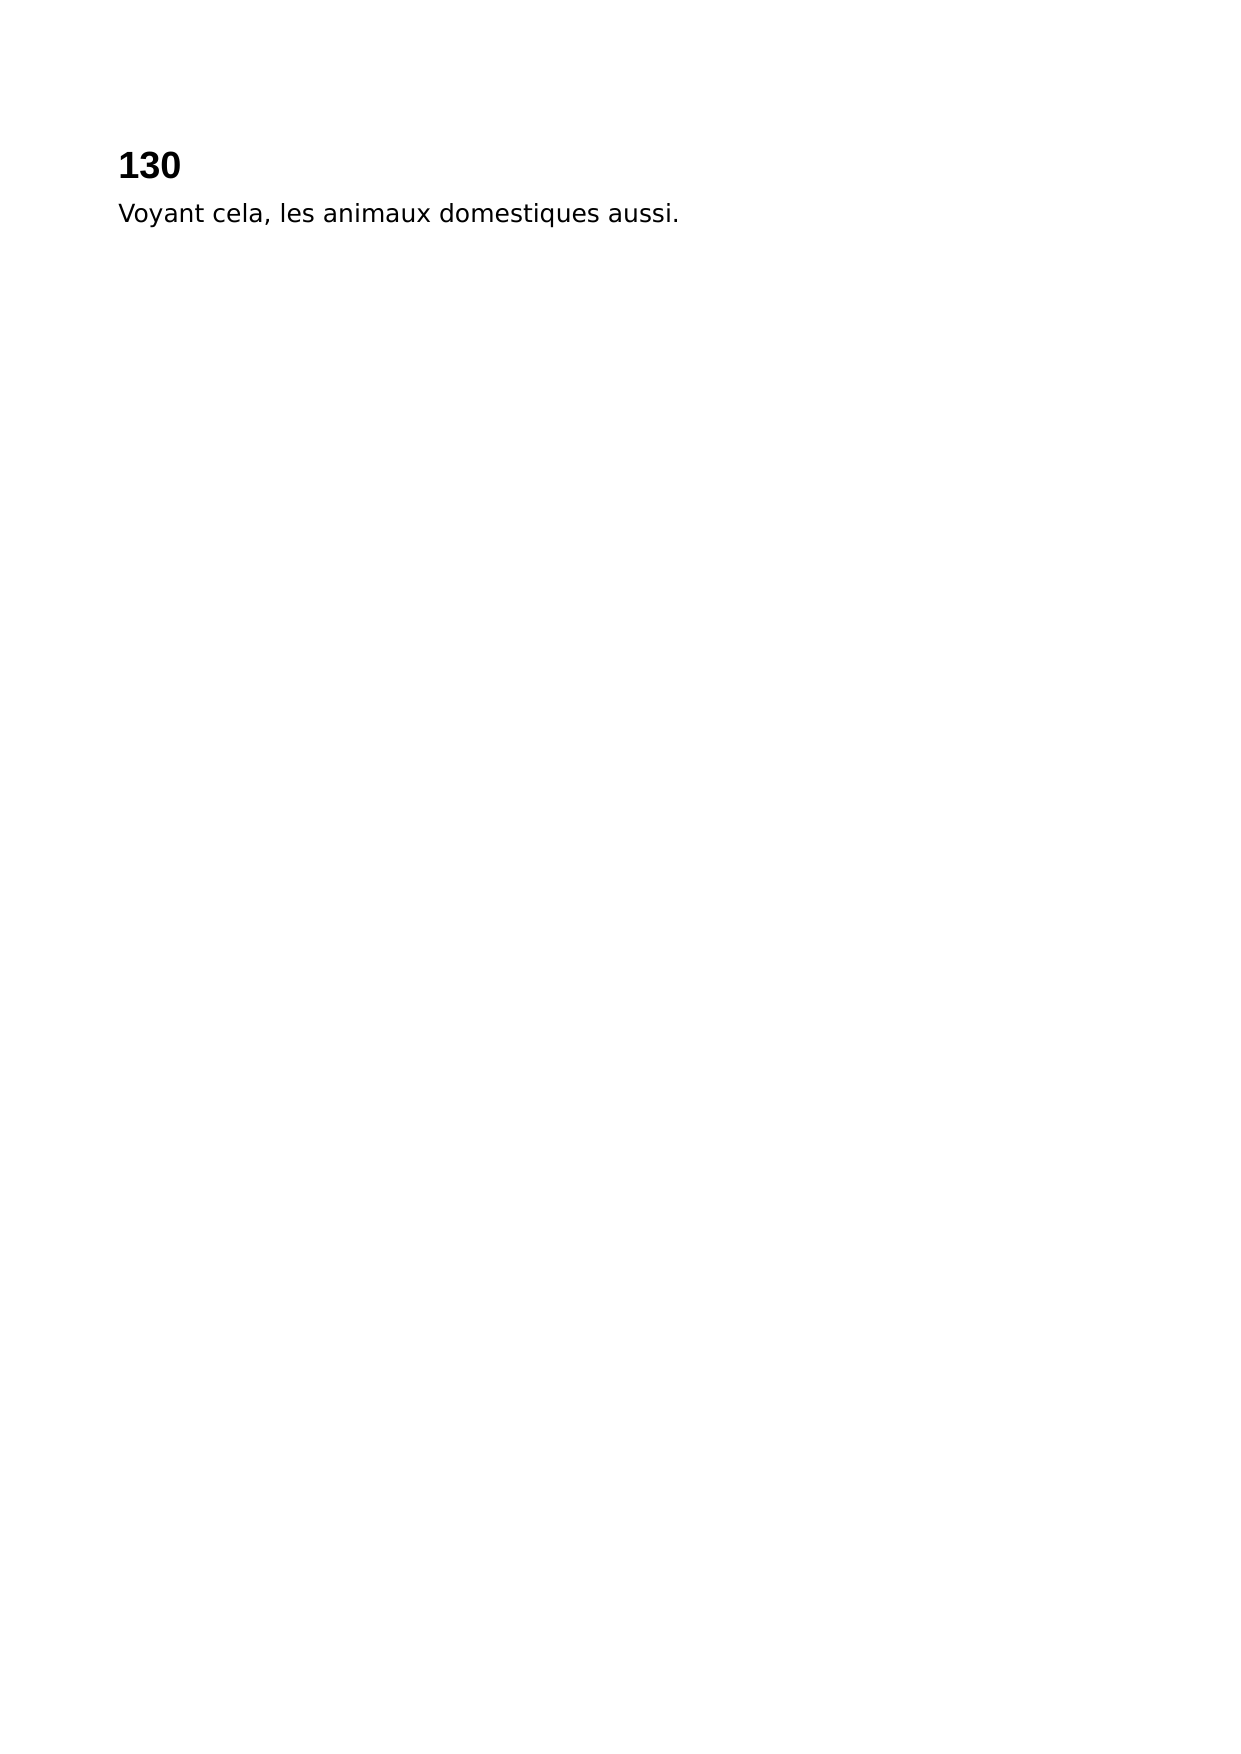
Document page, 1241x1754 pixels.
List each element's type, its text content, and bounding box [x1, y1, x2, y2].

text Voyant cela, les animaux domestiques aussi. [118, 199, 1122, 228]
subtitle 130 [118, 143, 1122, 187]
